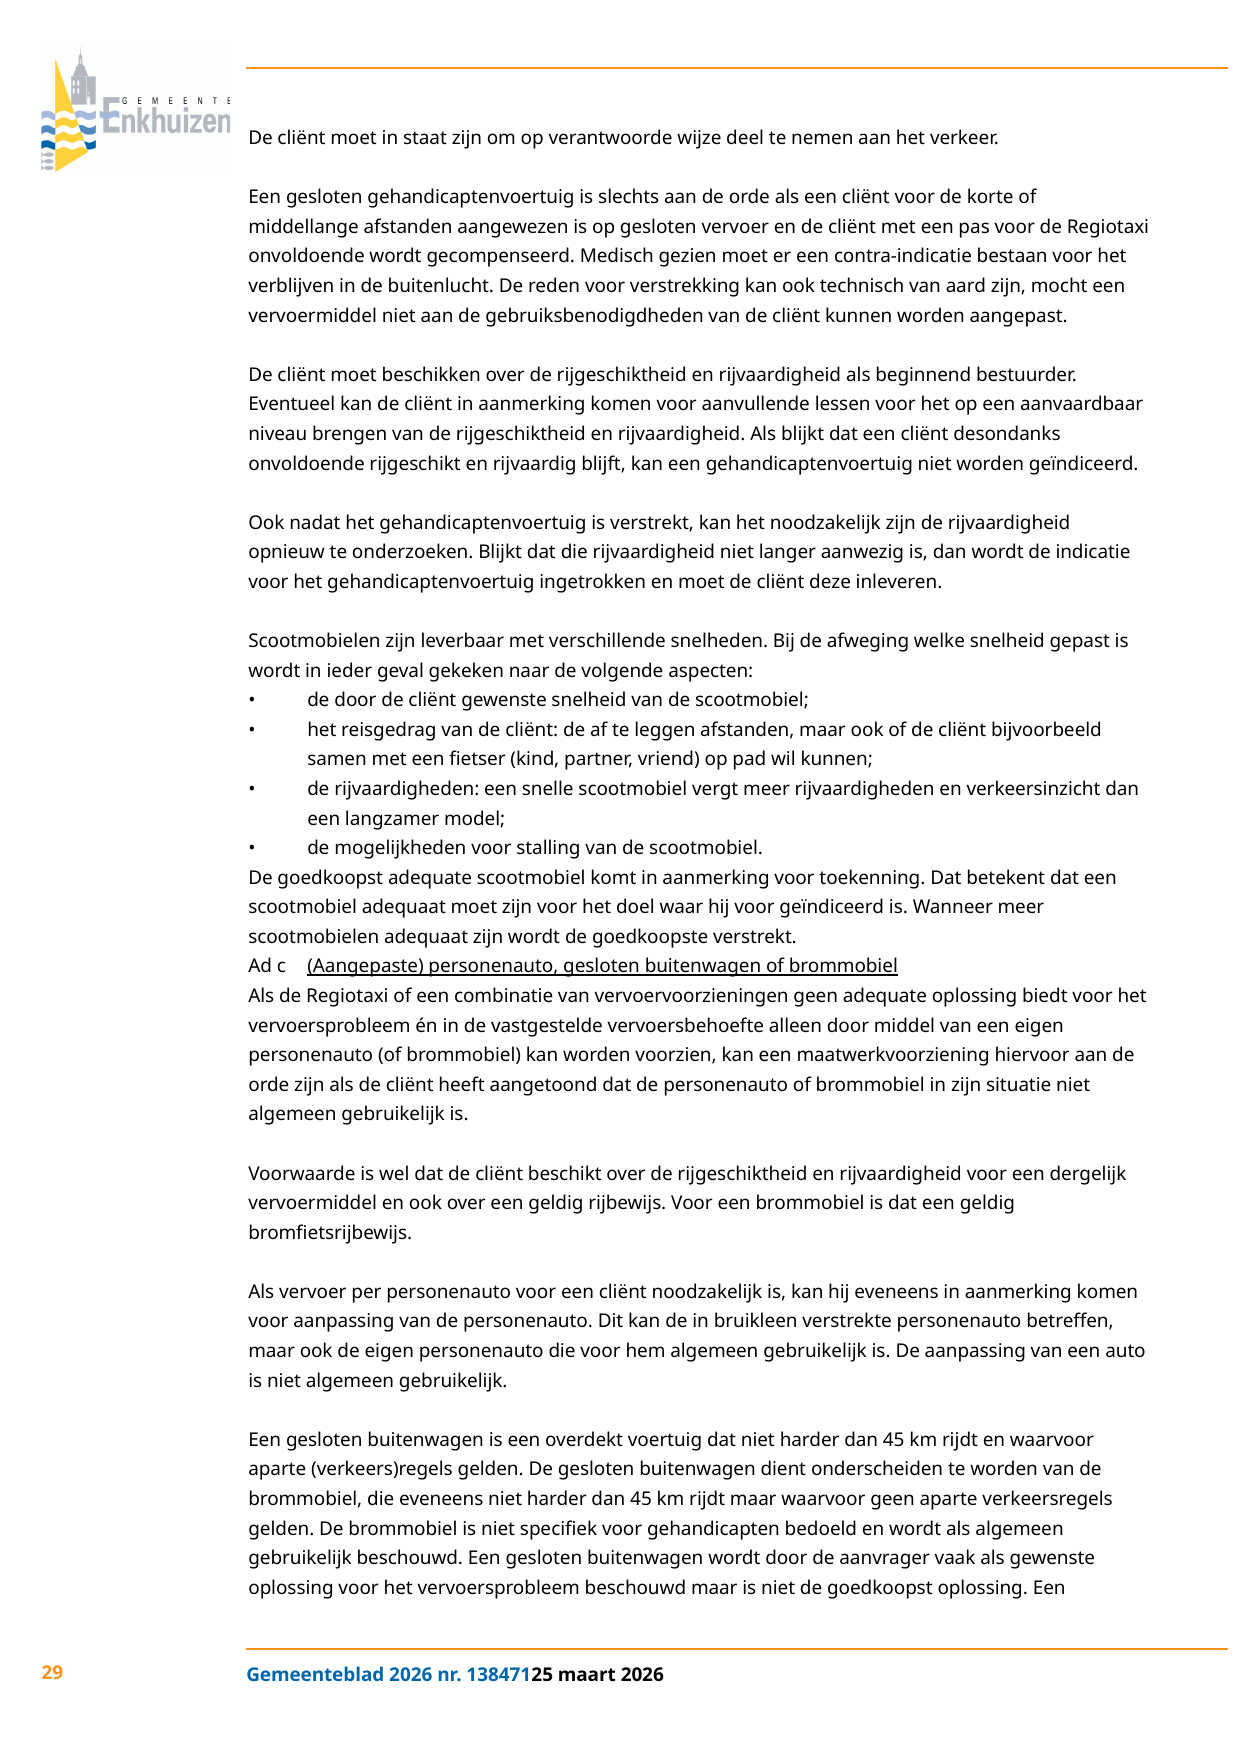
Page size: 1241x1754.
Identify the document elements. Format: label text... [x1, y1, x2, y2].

text De goedkoopst adequate scootmobiel komt in aanmerking voor toekenning. Dat betekent dat een scootmobiel adequaat moet zijn voor het doel waar hij voor geïndiceerd is. Wanneer meer scootmobielen adequaat zijn wordt de goedkoopste verstrekt. [248, 864, 1152, 949]
text Ook nadat het gehandicaptenvoertuig is verstrekt, kan het noodzakelijk zijn de rijvaardigheid opnieuw te onderzoeken. Blijkt dat die rijvaardigheid niet langer aanwezig is, dan wordt de indicatie voor het gehandicaptenvoertuig ingetrokken en moet de cliënt deze inleveren. [248, 509, 1152, 594]
text Scootmobielen zijn leverbaar met verschillende snelheden. Bij de afweging welke snelheid gepast is wordt in ieder geval gekeken naar de volgende aspecten: [248, 627, 1152, 683]
text Als de Regiotaxi of een combinatie van vervoervoorzieningen geen adequate oplossing biedt voor het vervoersprobleem én in de vastgestelde vervoersbehoefte alleen door middel van een eigen personenauto (of brommobiel) kan worden voorzien, kan een maatwerkvoorziening hiervoor aan de orde zijn als de cliënt heeft aangetoond dat de personenauto of brommobiel in zijn situatie niet algemeen gebruikelijk is. [248, 982, 1152, 1126]
list de door de cliënt gewenste snelheid van de scootmobiel; [248, 686, 1152, 712]
text Een gesloten buitenwagen is een overdekt voertuig dat niet harder dan 45 km rijdt en waarvoor aparte (verkeers)regels gelden. De gesloten buitenwagen dient onderscheiden te worden van de brommobiel, die eveneens niet harder dan 45 km rijdt maar waarvoor geen aparte verkeersregels gelden. De brommobiel is niet specifiek voor gehandicapten bedoeld en wordt als algemeen gebruikelijk beschouwd. Een gesloten buitenwagen wordt door de aanvrager vaak als gewenste oplossing voor het vervoersprobleem beschouwd maar is niet de goedkoopst oplossing. Een [248, 1426, 1152, 1600]
picture [41, 47, 231, 172]
list (Aangepaste) personenauto, gesloten buitenwagen of brommobiel [248, 953, 1152, 978]
list de mogelijkheden voor stalling van de scootmobiel. [248, 834, 1152, 860]
text Voorwaarde is wel dat de cliënt beschikt over de rijgeschiktheid en rijvaardigheid voor een dergelijk vervoermiddel en ook over een geldig rijbewijs. Voor een brommobiel is dat een geldig bromfietsrijbewijs. [248, 1160, 1152, 1245]
list de rijvaardigheden: een snelle scootmobiel vergt meer rijvaardigheden en verkeersinzicht dan een langzamer model; [248, 775, 1152, 831]
text De cliënt moet beschikken over de rijgeschiktheid en rijvaardigheid als beginnend bestuurder. Eventueel kan de cliënt in aanmerking komen voor aanvullende lessen voor het op een aanvaardbaar niveau brengen van de rijgeschiktheid en rijvaardigheid. Als blijkt dat een cliënt desondanks onvoldoende rijgeschikt en rijvaardig blijft, kan een gehandicaptenvoertuig niet worden geïndiceerd. [248, 361, 1152, 476]
list het reisgedrag van de cliënt: de af te leggen afstanden, maar ook of de cliënt bijvoorbeeld samen met een fietser (kind, partner, vriend) op pad wil kunnen; [248, 716, 1152, 771]
text Als vervoer per personenauto voor een cliënt noodzakelijk is, kan hij eveneens in aanmerking komen voor aanpassing van de personenauto. Dit kan de in bruikleen verstrekte personenauto betreffen, maar ook de eigen personenauto die voor hem algemeen gebruikelijk is. De aanpassing van een auto is niet algemeen gebruikelijk. [248, 1278, 1152, 1393]
text Een gesloten gehandicaptenvoertuig is slechts aan de orde als een cliënt voor de korte of middellange afstanden aangewezen is op gesloten vervoer en de cliënt met een pas voor de Regiotaxi onvoldoende wordt gecompenseerd. Medisch gezien moet er een contra-indicatie bestaan voor het verblijven in de buitenlucht. De reden voor verstrekking kan ook technisch van aard zijn, mocht een vervoermiddel niet aan de gebruiksbenodigdheden van de cliënt kunnen worden aangepast. [248, 183, 1152, 328]
text De cliënt moet in staat zijn om op verantwoorde wijze deel te nemen aan het verkeer. [248, 124, 1152, 150]
